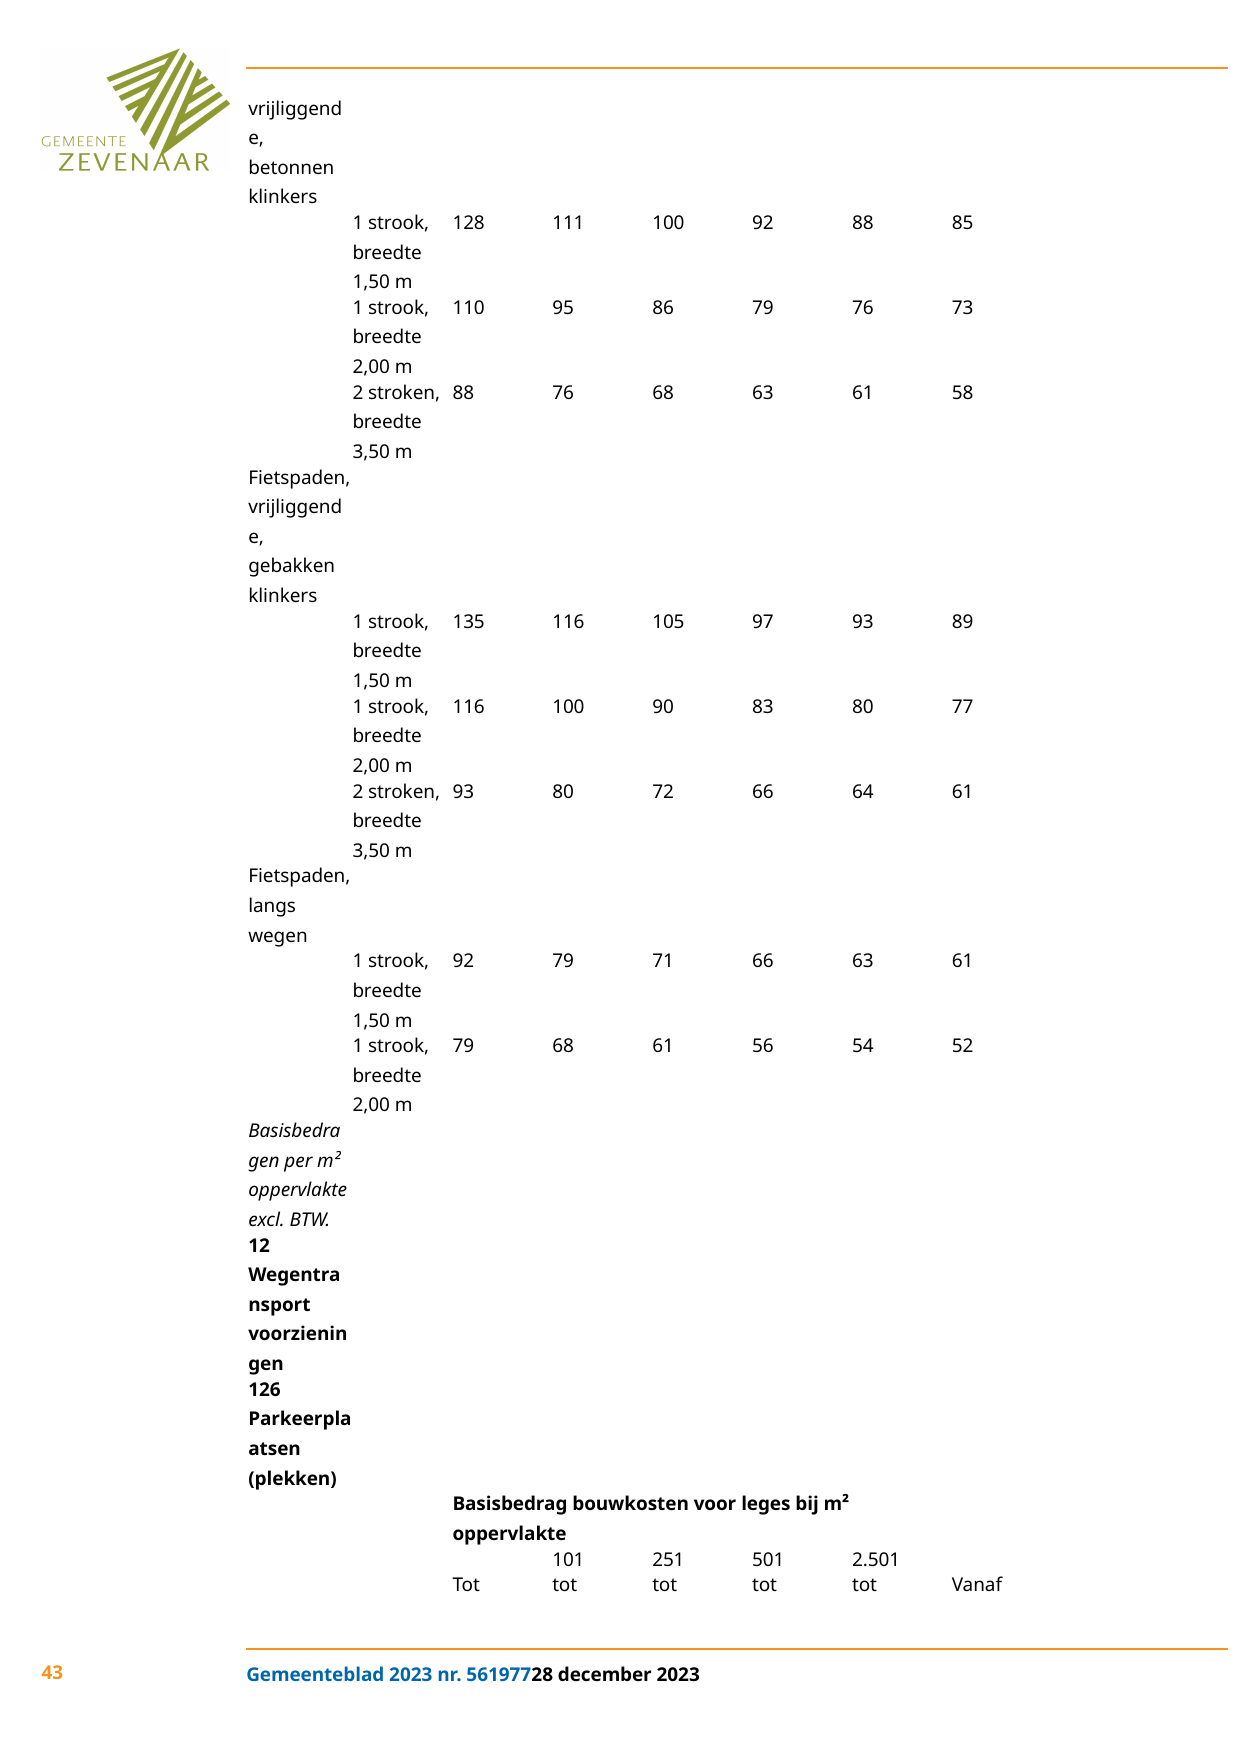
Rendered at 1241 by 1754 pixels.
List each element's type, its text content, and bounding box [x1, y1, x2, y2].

table_cell [552, 95, 652, 209]
table_cell Fietspaden, langs wegen [248, 863, 352, 948]
table_cell [852, 1232, 952, 1376]
table_cell [352, 1571, 452, 1597]
table_cell [352, 863, 452, 948]
table_cell [652, 863, 752, 948]
table_cell 56 [752, 1033, 852, 1117]
table_cell 68 [552, 1033, 652, 1117]
table_cell vrijliggende, betonnen klinkers [248, 95, 352, 209]
table_cell [552, 863, 652, 948]
table_cell 90 [652, 693, 752, 778]
table_cell 1 strook, breedte 2,00 m [352, 1033, 452, 1117]
table_cell 92 [452, 948, 552, 1032]
table_cell [652, 95, 752, 209]
table_cell [248, 1033, 352, 1117]
table_cell [552, 1376, 652, 1490]
table_cell 92 [752, 209, 852, 294]
table_cell 83 [752, 693, 852, 778]
table_cell 111 [552, 209, 652, 294]
table_cell [452, 95, 552, 209]
table_cell [352, 1232, 452, 1376]
table_cell 101 [552, 1546, 652, 1571]
table_cell 79 [452, 1033, 552, 1117]
table_cell 128 [452, 209, 552, 294]
table_cell 61 [652, 1033, 752, 1117]
table_cell [852, 863, 952, 948]
table_cell [452, 1232, 552, 1376]
table_cell [852, 95, 952, 209]
table_cell [248, 948, 352, 1032]
table_cell 52 [952, 1033, 1052, 1117]
table_cell 72 [652, 778, 752, 863]
table_cell 88 [852, 209, 952, 294]
table_cell [452, 1546, 552, 1571]
table_cell [852, 1376, 952, 1490]
table_cell 97 [752, 608, 852, 693]
table_cell 85 [952, 209, 1052, 294]
table_cell [352, 1376, 452, 1490]
table_cell 79 [752, 294, 852, 379]
table_cell 66 [752, 948, 852, 1032]
table_cell [752, 1118, 852, 1232]
table_cell 2 stroken, breedte 3,50 m [352, 778, 452, 863]
table_cell 76 [852, 294, 952, 379]
table_cell [752, 1376, 852, 1490]
table_cell 2.501 [852, 1546, 952, 1571]
table_cell 61 [952, 778, 1052, 863]
table_cell [652, 464, 752, 608]
table_cell 77 [952, 693, 1052, 778]
table_cell 64 [852, 778, 952, 863]
table_cell 1 strook, breedte 2,00 m [352, 693, 452, 778]
table_cell [248, 294, 352, 379]
table_cell 71 [652, 948, 752, 1032]
table_cell tot [752, 1571, 852, 1597]
table_cell [352, 1546, 452, 1571]
table_cell Tot [452, 1571, 552, 1597]
table_cell 61 [852, 379, 952, 464]
table_cell 63 [852, 948, 952, 1032]
table_cell Fietspaden, vrijliggende, gebakken klinkers [248, 464, 352, 608]
table_cell 105 [652, 608, 752, 693]
table_cell 54 [852, 1033, 952, 1117]
table_cell 73 [952, 294, 1052, 379]
table_cell 110 [452, 294, 552, 379]
table_cell 79 [552, 948, 652, 1032]
table_cell tot [552, 1571, 652, 1597]
table_cell 1 strook, breedte 1,50 m [352, 209, 452, 294]
table_cell 63 [752, 379, 852, 464]
table_cell 66 [752, 778, 852, 863]
table_cell [852, 464, 952, 608]
table_cell 68 [652, 379, 752, 464]
table_cell [452, 464, 552, 608]
table_cell [248, 1546, 352, 1571]
table_cell 86 [652, 294, 752, 379]
table_cell 61 [952, 948, 1052, 1032]
table_cell 80 [852, 693, 952, 778]
table_cell [248, 379, 352, 464]
picture [41, 47, 231, 172]
table_cell 116 [452, 693, 552, 778]
table_cell [352, 95, 452, 209]
table_cell [752, 464, 852, 608]
table_cell [248, 209, 352, 294]
table_cell [652, 1118, 752, 1232]
table_cell Basisbedrag bouwkosten voor leges bij m² oppervlakte [452, 1490, 952, 1546]
table_cell Basisbedragen per m² oppervlakte excl. BTW. [248, 1118, 352, 1232]
table_cell tot [852, 1571, 952, 1597]
table_cell 501 [752, 1546, 852, 1571]
table_cell [452, 1376, 552, 1490]
table_cell tot [652, 1571, 752, 1597]
table_cell 93 [852, 608, 952, 693]
table_cell [752, 1232, 852, 1376]
table_cell [752, 95, 852, 209]
table_cell 251 [652, 1546, 752, 1571]
table_cell [248, 608, 352, 693]
table_cell 95 [552, 294, 652, 379]
table_cell 116 [552, 608, 652, 693]
table_cell 100 [552, 693, 652, 778]
table_cell [752, 863, 852, 948]
table_cell 12 Wegentransport voorzieningen [248, 1232, 352, 1376]
table_cell [552, 1232, 652, 1376]
table_cell Vanaf [952, 1571, 1052, 1597]
table_cell [552, 1118, 652, 1232]
table_cell [652, 1376, 752, 1490]
table_cell [248, 693, 352, 778]
table_cell 80 [552, 778, 652, 863]
table_cell [952, 1546, 1052, 1571]
table_cell 76 [552, 379, 652, 464]
table_cell [452, 1118, 552, 1232]
table_cell 2 stroken, breedte 3,50 m [352, 379, 452, 464]
table_cell 135 [452, 608, 552, 693]
table_cell [852, 1118, 952, 1232]
table_cell 93 [452, 778, 552, 863]
table_cell [352, 1490, 452, 1546]
table_cell 58 [952, 379, 1052, 464]
table_cell 1 strook, breedte 1,50 m [352, 948, 452, 1032]
table_cell [248, 1571, 352, 1597]
table_cell 88 [452, 379, 552, 464]
table_cell [352, 1118, 452, 1232]
table_cell 1 strook, breedte 1,50 m [352, 608, 452, 693]
table_cell 126 Parkeerplaatsen (plekken) [248, 1376, 352, 1490]
table_cell [652, 1232, 752, 1376]
table_cell 100 [652, 209, 752, 294]
table_cell [452, 863, 552, 948]
table_cell 89 [952, 608, 1052, 693]
table_cell 1 strook, breedte 2,00 m [352, 294, 452, 379]
table_cell [248, 1490, 352, 1546]
table_cell [352, 464, 452, 608]
table_cell [248, 778, 352, 863]
table_cell [552, 464, 652, 608]
